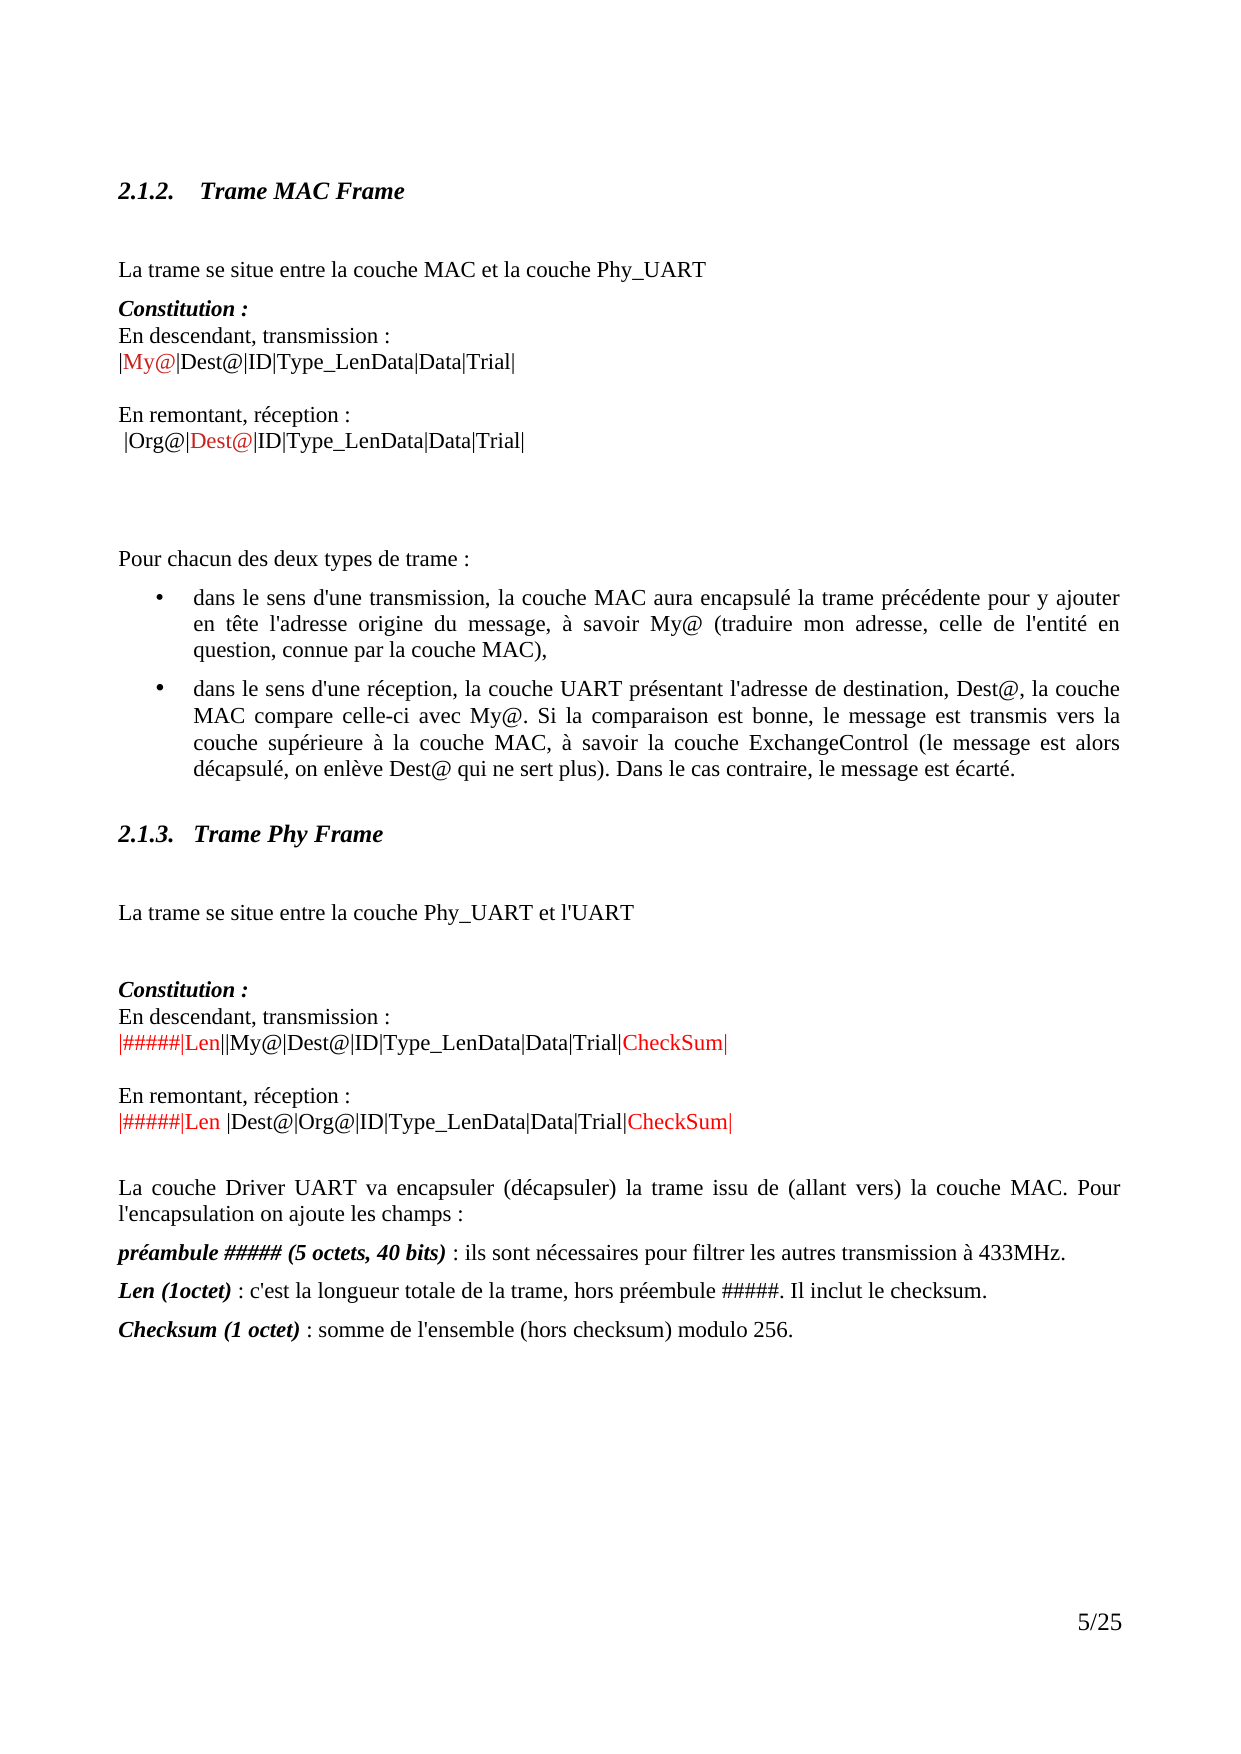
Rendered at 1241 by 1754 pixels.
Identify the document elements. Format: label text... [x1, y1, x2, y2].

text |#####|Len||My@|Dest@|ID|Type_LenData|Data|Trial|CheckSum| [118, 1029, 1122, 1056]
text |Org@|Dest@|ID|Type_LenData|Data|Trial| [118, 427, 1122, 453]
text |My@|Dest@|ID|Type_LenData|Data|Trial| [118, 348, 1122, 374]
text Len (1octet) : c'est la longueur totale de la trame, hors préembule #####. Il inclut le checksum. [118, 1278, 1122, 1304]
list dans le sens d'une transmission, la couche MAC aura encapsulé la trame précédente pour y ajouter en tête l'adresse origine du message, à savoir My@ (traduire mon adresse, celle de l'entité en question, connue par la couche MAC), [156, 584, 1122, 663]
text La couche Driver UART va encapsuler (décapsuler) la trame issu de (allant vers) la couche MAC. Pour l'encapsulation on ajoute les champs : [118, 1173, 1122, 1226]
text La trame se situe entre la couche MAC et la couche Phy_UART [118, 256, 1122, 283]
text Constitution : [118, 295, 1122, 322]
text En remontant, réception : [118, 401, 1122, 427]
text En remontant, réception : [118, 1082, 1122, 1108]
text En descendant, transmission : [118, 1003, 1122, 1029]
text En descendant, transmission : [118, 322, 1122, 348]
text Pour chacun des deux types de trame : [118, 545, 1122, 571]
subtitle Trame Phy Frame [118, 819, 1122, 847]
text Checksum (1 octet) : somme de l'ensemble (hors checksum) modulo 256. [118, 1316, 1122, 1343]
text La trame se situe entre la couche Phy_UART et l'UART [118, 899, 1122, 925]
list dans le sens d'une réception, la couche UART présentant l'adresse de destination, Dest@, la couche MAC compare celle-ci avec My@. Si la comparaison est bonne, le message est transmis vers la couche supérieure à la couche MAC, à savoir la couche ExchangeControl (le message est alors décapsulé, on enlève Dest@ qui ne sert plus). Dans le cas contraire, le message est écarté. [156, 675, 1122, 781]
subtitle Trame MAC Frame [118, 176, 1122, 205]
text |#####|Len |Dest@|Org@|ID|Type_LenData|Data|Trial|CheckSum| [118, 1108, 1122, 1135]
text Constitution : [118, 977, 1122, 1003]
text préambule ##### (5 octets, 40 bits) : ils sont nécessaires pour filtrer les autres transmission à 433MHz. [118, 1239, 1122, 1265]
